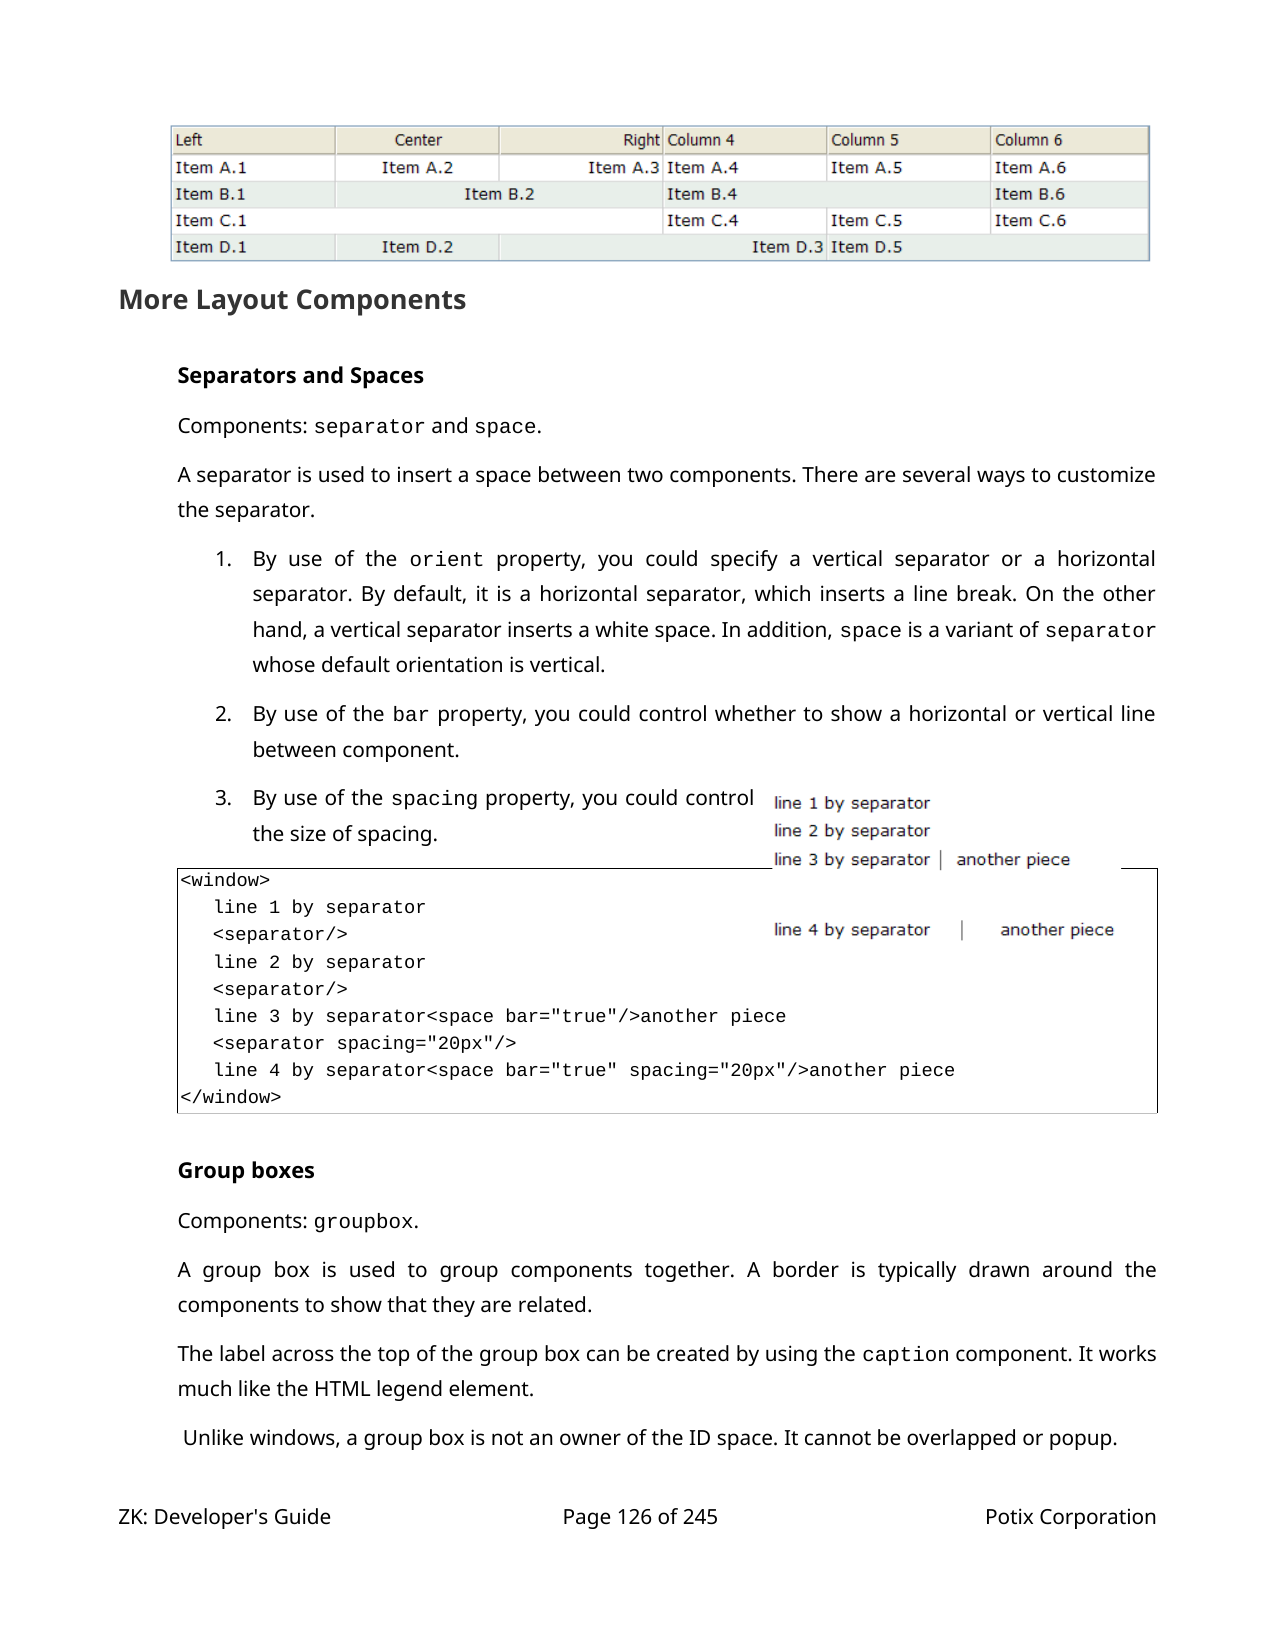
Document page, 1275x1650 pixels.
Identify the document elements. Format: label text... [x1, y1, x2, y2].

picture [167, 123, 1154, 264]
text line 4 by separator<space bar="true" spacing="20px"/>another piece [178, 1058, 1157, 1082]
text A separator is used to insert a space between two components. There are several ways to customize the separator. [177, 460, 1157, 523]
text line 1 by separator [178, 895, 772, 919]
subtitle Group boxes [177, 1155, 1157, 1185]
subtitle More Layout Components [118, 282, 1157, 318]
text <separator spacing="20px"/> [178, 1031, 1157, 1055]
text Unlike windows, a group box is not an owner of the ID space. It cannot be overlapped or popup. [177, 1423, 1157, 1452]
text <window> [178, 869, 772, 892]
subtitle Separators and Spaces [177, 360, 1157, 390]
text </window> [178, 1085, 1157, 1113]
text line 2 by separator [178, 949, 1157, 974]
text [1122, 869, 1157, 892]
text Components: separator and space. [177, 411, 1157, 439]
list By use of the orient property, you could specify a vertical separator or a horizontal separator. By default, it is a horizontal separator, which inserts a line break. On the other hand, a vertical separator inserts a white space. In addition, space is a variant of separator whose default orientation is vertical. [215, 544, 1157, 678]
text line 3 by separator<space bar="true"/>another piece [178, 1004, 1157, 1028]
picture [772, 790, 1122, 943]
text The label across the top of the group box can be created by using the caption component. It works much like the HTML legend element. [177, 1339, 1157, 1403]
text [1122, 895, 1157, 919]
list By use of the spacing property, you could control the size of spacing. [215, 783, 1157, 847]
text <separator/> [178, 977, 1157, 1001]
text <separator/> [178, 922, 1157, 947]
list By use of the bar property, you could control whether to show a horizontal or vertical line between component. [215, 699, 1157, 763]
text A group box is used to group components together. A border is typically drawn around the components to show that they are related. [177, 1255, 1157, 1318]
text Components: groupbox. [177, 1206, 1157, 1234]
